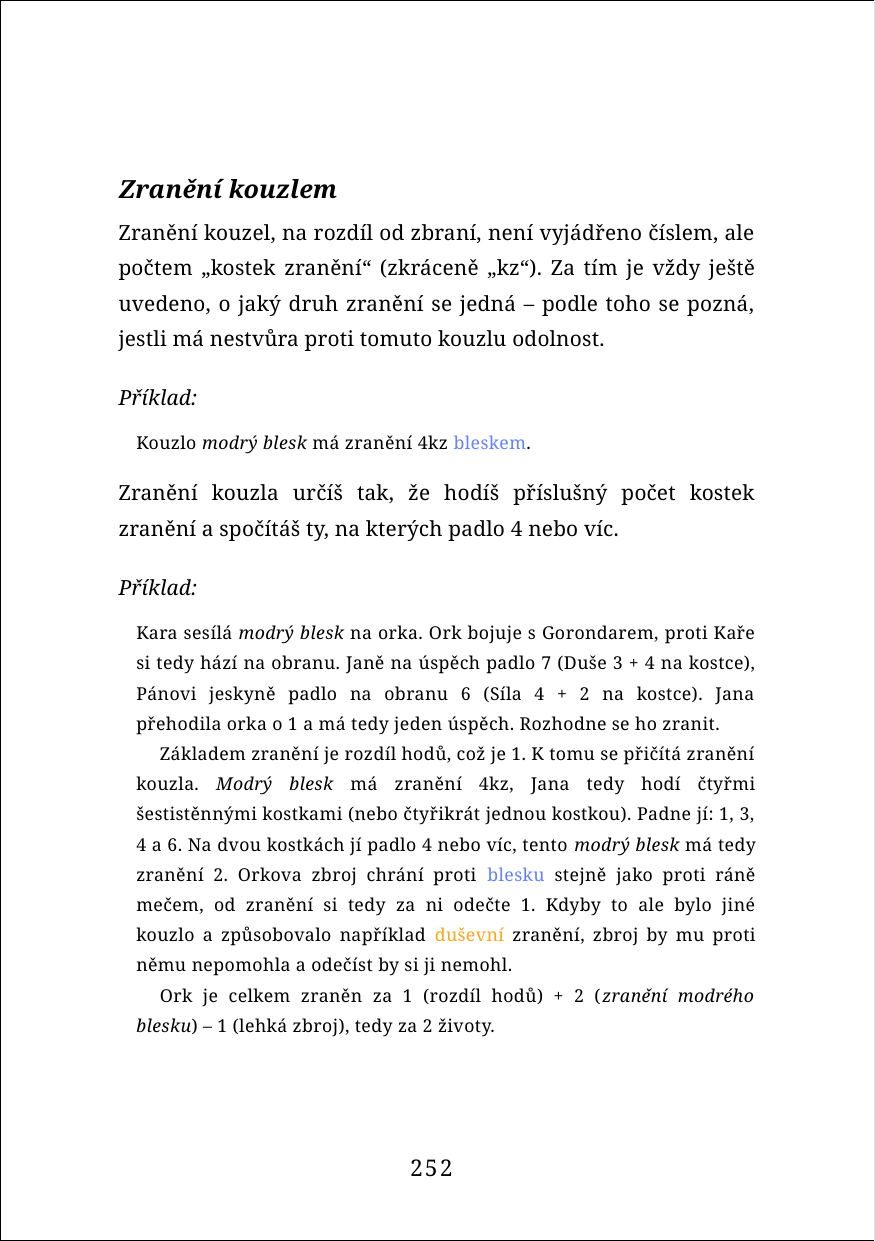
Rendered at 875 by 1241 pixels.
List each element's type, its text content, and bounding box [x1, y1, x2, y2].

text Zranění kouzel, na rozdíl od zbraní, není vyjádřeno číslem, ale počtem „kostek zranění“ (zkráceně „kz“). Za tím je vždy ještě uvedeno, o jaký druh zranění se jedná – podle toho se pozná, jestli má nestvůra proti tomuto kouzlu odolnost. [118, 218, 756, 353]
text Příklad: [118, 383, 756, 412]
text Zranění kouzla určíš tak, že hodíš příslušný počet kostek zranění a spočítáš ty, na kterých padlo 4 nebo víc. [118, 478, 756, 542]
text Příklad: [118, 573, 756, 602]
subtitle Zranění kouzlem [118, 172, 756, 206]
text Kouzlo modrý blesk má zranění 4kz bleskem. [136, 431, 756, 455]
text Kara sesílá modrý blesk na orka. Ork bojuje s Gorondarem, proti Kaře si tedy hází na obranu. Janě na úspěch padlo 7 (Duše 3 + 4 na kostce), Pánovi jeskyně padlo na obranu 6 (Síla 4 + 2 na kostce). Jana přehodila orka o 1 a má tedy jeden úspěch. Rozhodne se ho zranit. Základem zranění je rozdíl hodů, což je 1. K tomu se přičítá zranění kouzla. Modrý blesk má zranění 4kz, Jana tedy hodí čtyřmi šestistěnnými kostkami (nebo čtyřikrát jednou kostkou). Padne jí: 1, 3, 4 a 6. Na dvou kostkách jí padlo 4 nebo víc, tento modrý blesk má tedy zranění 2. Orkova zbroj chrání proti blesku stejně jako proti ráně mečem, od zranění si tedy za ni odečte 1. Kdyby to ale bylo jiné kouzlo a způsobovalo například duševní zranění, zbroj by mu proti němu nepomohla a odečíst by si ji nemohl. Ork je celkem zraněn za 1 (rozdíl hodů) + 2 (zranění modrého blesku) – 1 (lehká zbroj), tedy za 2 životy. [136, 621, 756, 1037]
